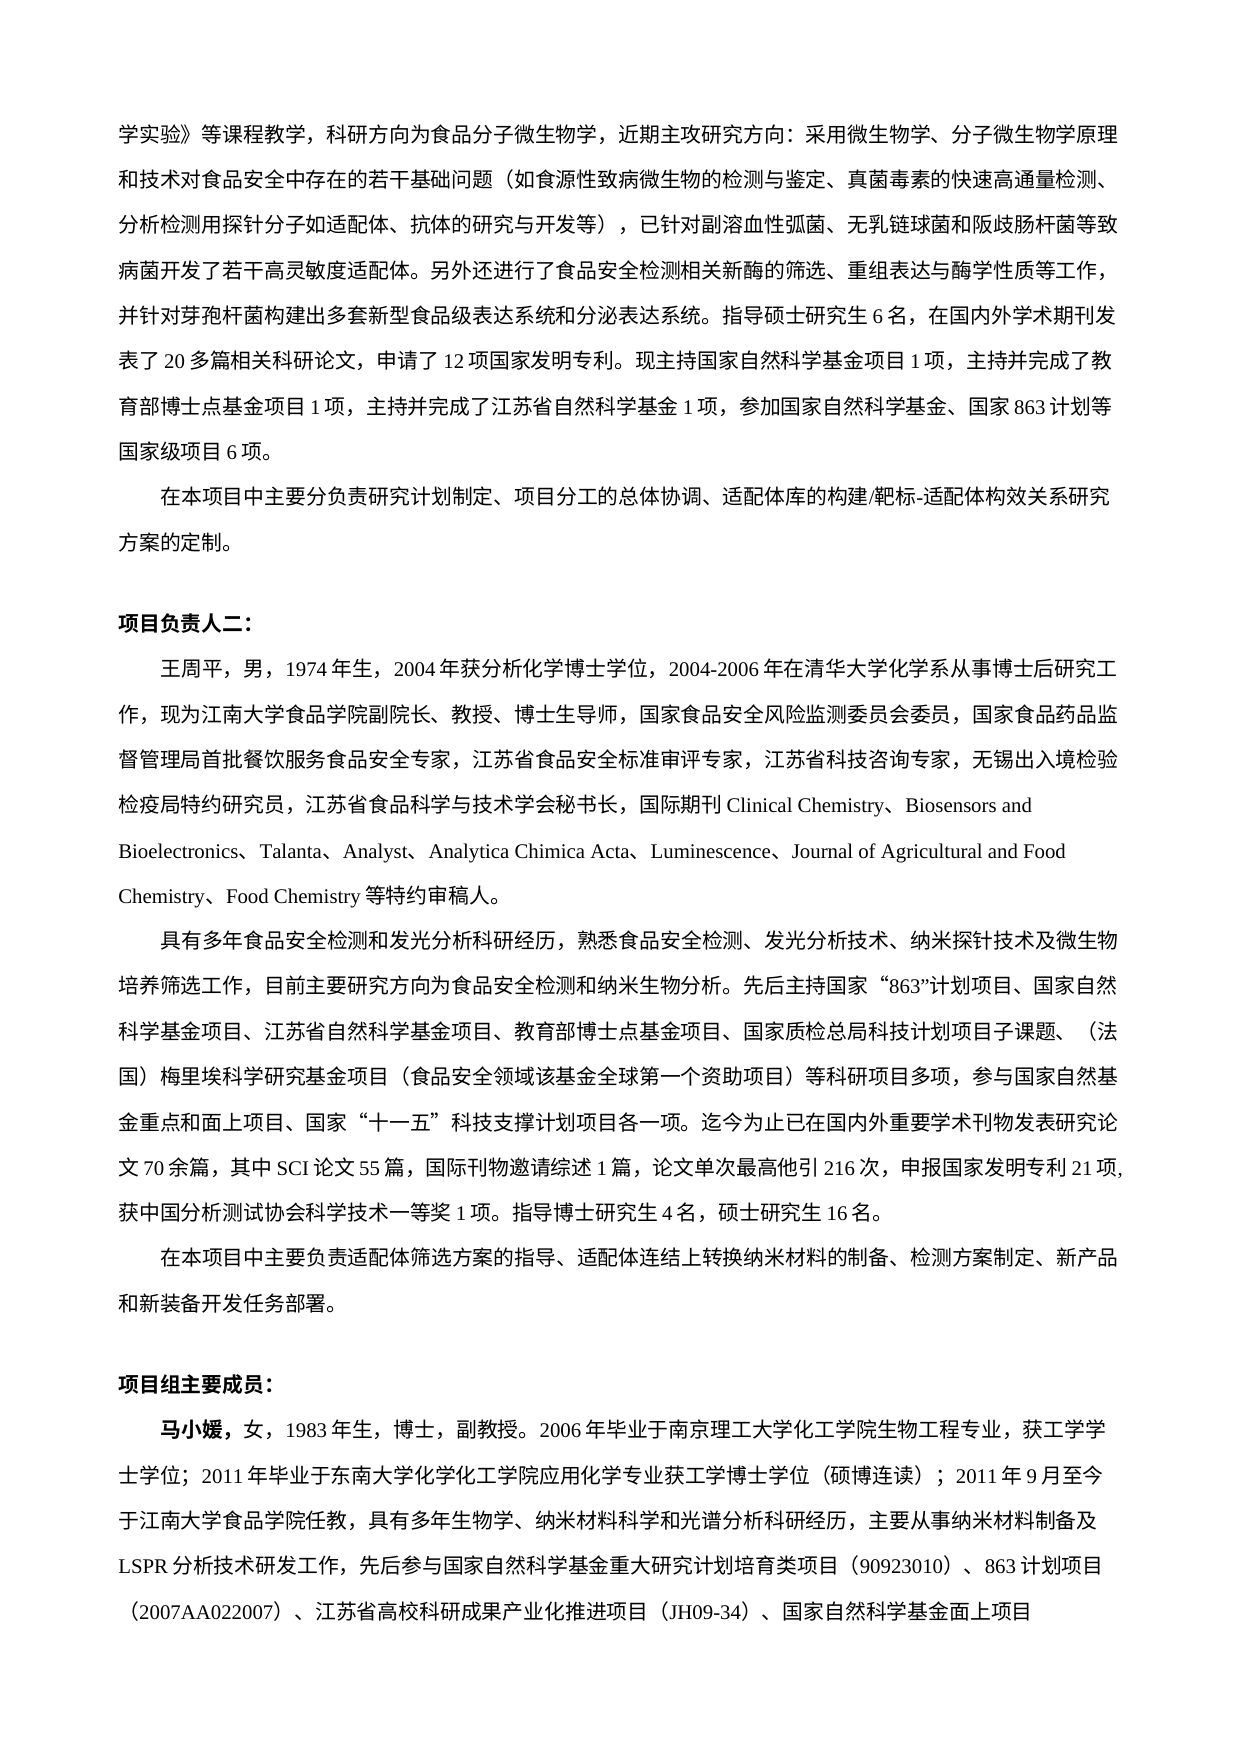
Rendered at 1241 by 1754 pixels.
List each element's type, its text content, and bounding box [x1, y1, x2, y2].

text 王周平，男，1974年生，2004年获分析化学博士学位，2004-2006年在清华大学化学系从事博士后研究工作，现为江南大学食品学院副院长、教授、博士生导师，国家食品安全风险监测委员会委员，国家食品药品监督管理局首批餐饮服务食品安全专家，江苏省食品安全标准审评专家，江苏省科技咨询专家，无锡出入境检验检疫局特约研究员，江苏省食品科学与技术学会秘书长，国际期刊Clinical Chemistry、Biosensors and Bioelectronics、Talanta、Analyst、Analytica Chimica Acta、Luminescence、Journal of Agricultural and Food Chemistry、Food Chemistry等特约审稿人。 [118, 653, 1122, 909]
text 项目负责人二： [118, 607, 1122, 637]
text 项目组主要成员： [118, 1368, 1122, 1398]
text 在本项目中主要负责适配体筛选方案的指导、适配体连结上转换纳米材料的制备、检测方案制定、新产品和新装备开发任务部署。 [118, 1242, 1122, 1317]
text 学实验》等课程教学，科研方向为食品分子微生物学，近期主攻研究方向：采用微生物学、分子微生物学原理和技术对食品安全中存在的若干基础问题（如食源性致病微生物的检测与鉴定、真菌毒素的快速高通量检测、分析检测用探针分子如适配体、抗体的研究与开发等），已针对副溶血性弧菌、无乳链球菌和阪歧肠杆菌等致病菌开发了若干高灵敏度适配体。另外还进行了食品安全检测相关新酶的筛选、重组表达与酶学性质等工作，并针对芽孢杆菌构建出多套新型食品级表达系统和分泌表达系统。指导硕士研究生6名，在国内外学术期刊发表了20多篇相关科研论文，申请了12项国家发明专利。现主持国家自然科学基金项目1项，主持并完成了教育部博士点基金项目1项，主持并完成了江苏省自然科学基金1项，参加国家自然科学基金、国家863计划等国家级项目6项。 [118, 118, 1122, 466]
text 马小媛，女，1983年生，博士，副教授。2006年毕业于南京理工大学化工学院生物工程专业，获工学学士学位；2011年毕业于东南大学化学化工学院应用化学专业获工学博士学位（硕博连读）；2011年9月至今于江南大学食品学院任教，具有多年生物学、纳米材料科学和光谱分析科研经历，主要从事纳米材料制备及LSPR分析技术研发工作，先后参与国家自然科学基金重大研究计划培育类项目（90923010）、863计划项目（2007AA022007）、江苏省高校科研成果产业化推进项目（JH09-34）、国家自然科学基金面上项目 [118, 1414, 1122, 1625]
text 具有多年食品安全检测和发光分析科研经历，熟悉食品安全检测、发光分析技术、纳米探针技术及微生物培养筛选工作，目前主要研究方向为食品安全检测和纳米生物分析。先后主持国家“863”计划项目、国家自然科学基金项目、江苏省自然科学基金项目、教育部博士点基金项目、国家质检总局科技计划项目子课题、（法国）梅里埃科学研究基金项目（食品安全领域该基金全球第一个资助项目）等科研项目多项，参与国家自然基金重点和面上项目、国家“十一五”科技支撑计划项目各一项。迄今为止已在国内外重要学术刊物发表研究论文70余篇，其中SCI论文55篇，国际刊物邀请综述1篇，论文单次最高他引216次，申报国家发明专利21项,获中国分析测试协会科学技术一等奖1项。指导博士研究生4名，硕士研究生16名。 [118, 924, 1122, 1227]
text 在本项目中主要分负责研究计划制定、项目分工的总体协调、适配体库的构建/靶标-适配体构效关系研究方案的定制。 [118, 481, 1122, 556]
